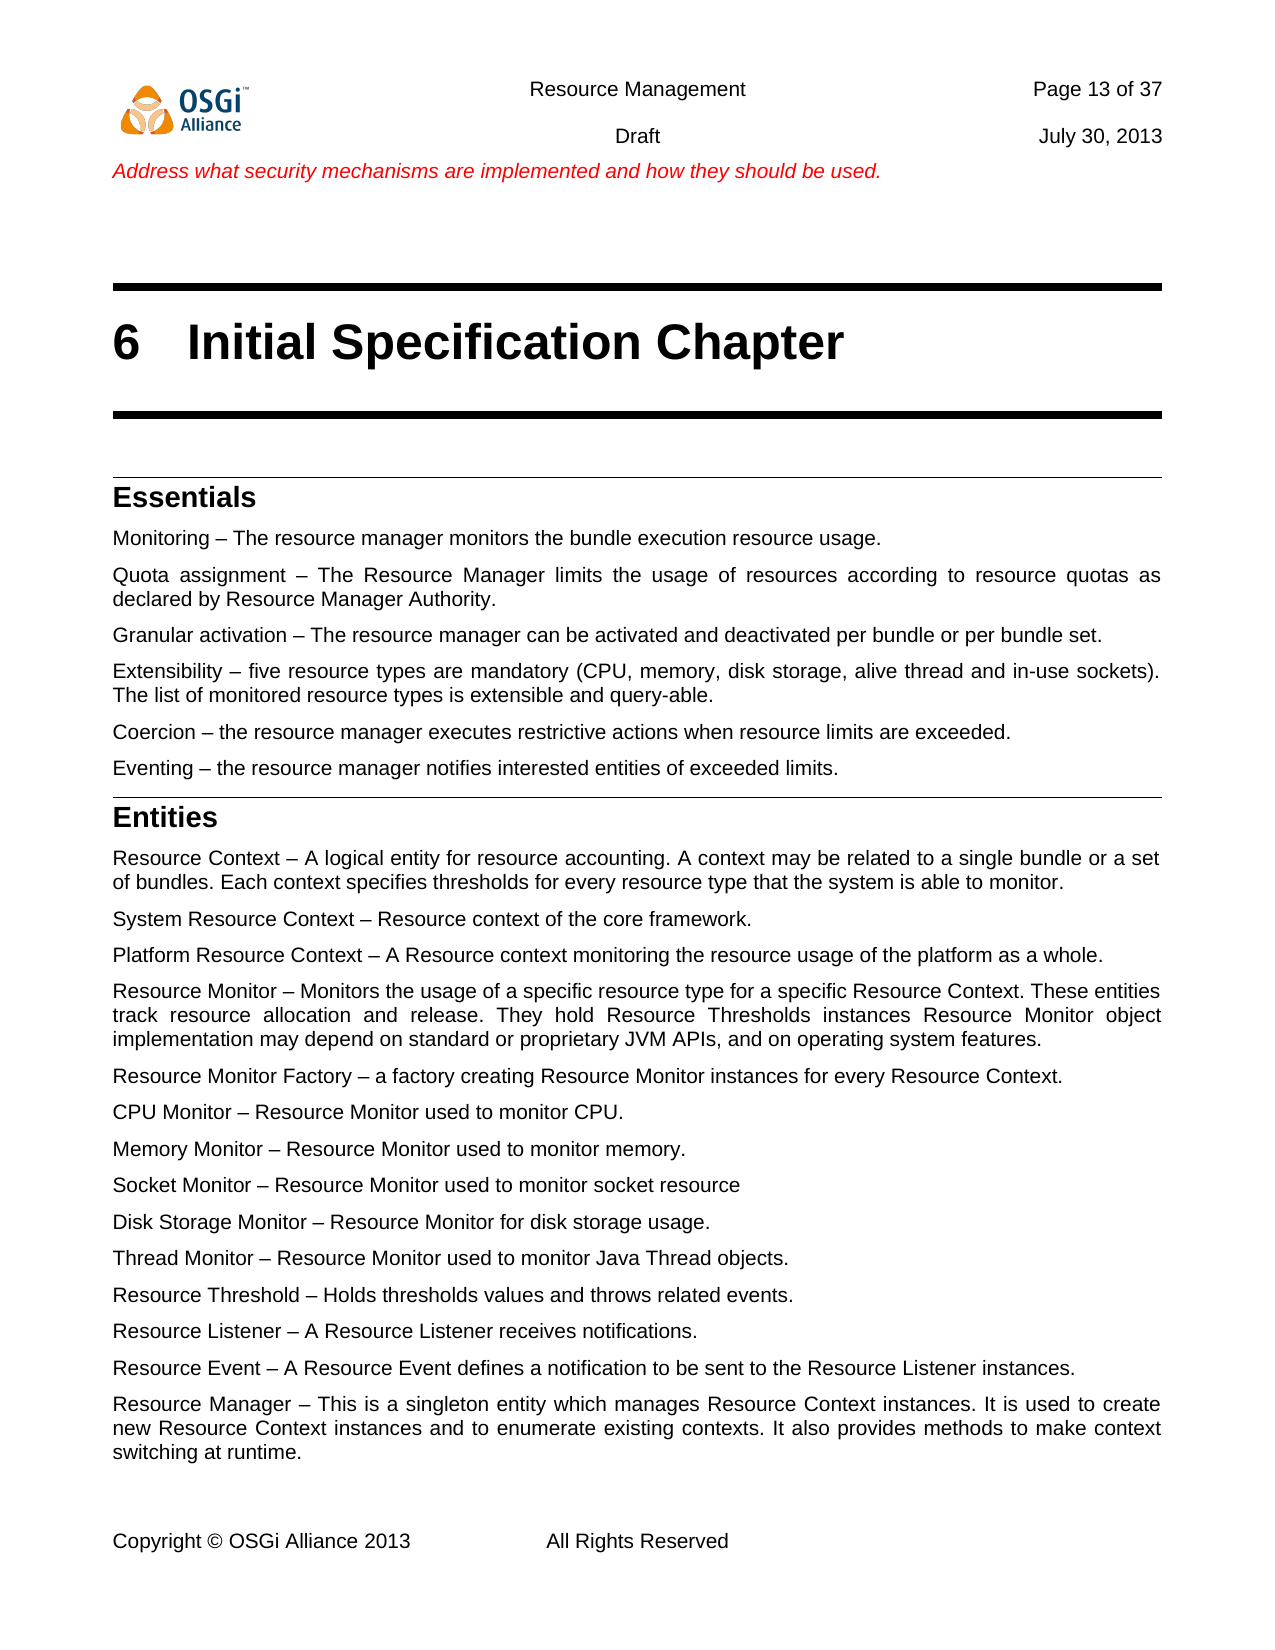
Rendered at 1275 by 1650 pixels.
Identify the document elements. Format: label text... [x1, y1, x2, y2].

text System Resource Context – Resource context of the core framework. [112, 906, 1162, 930]
text Resource Manager – This is a singleton entity which manages Resource Context instances. It is used to create new Resource Context instances and to enumerate existing contexts. It also provides methods to make context switching at runtime. [112, 1392, 1162, 1464]
subtitle Initial Specification Chapter [112, 284, 1162, 419]
text Memory Monitor – Resource Monitor used to monitor memory. [112, 1137, 1162, 1161]
text Resource Threshold – Holds thresholds values and throws related events. [112, 1282, 1162, 1306]
subtitle Entities [112, 798, 1162, 833]
text Eventing – the resource manager notifies interested entities of exceeded limits. [112, 756, 1162, 780]
text Monitoring – The resource manager monitors the bundle execution resource usage. [112, 526, 1162, 550]
text Coercion – the resource manager executes restrictive actions when resource limits are exceeded. [112, 720, 1162, 744]
text Extensibility – five resource types are mandatory (CPU, memory, disk storage, alive thread and in-use sockets). The list of monitored resource types is extensible and query-able. [112, 659, 1162, 707]
text Resource Monitor – Monitors the usage of a specific resource type for a specific Resource Context. These entities track resource allocation and release. They hold Resource Thresholds instances Resource Monitor object implementation may depend on standard or proprietary JVM APIs, and on operating system features. [112, 979, 1162, 1051]
text Quota assignment – The Resource Manager limits the usage of resources according to resource quotas as declared by Resource Manager Authority. [112, 562, 1162, 610]
subtitle Essentials [112, 478, 1162, 513]
text Granular activation – The resource manager can be activated and deactivated per bundle or per bundle set. [112, 623, 1162, 647]
text Socket Monitor – Resource Monitor used to monitor socket resource [112, 1173, 1162, 1197]
text Disk Storage Monitor – Resource Monitor for disk storage usage. [112, 1209, 1162, 1233]
text Resource Listener – A Resource Listener receives notifications. [112, 1319, 1162, 1343]
text CPU Monitor – Resource Monitor used to monitor CPU. [112, 1100, 1162, 1124]
picture [113, 78, 257, 142]
text Thread Monitor – Resource Monitor used to monitor Java Thread objects. [112, 1246, 1162, 1270]
text Platform Resource Context – A Resource context monitoring the resource usage of the platform as a whole. [112, 943, 1162, 967]
text Address what security mechanisms are implemented and how they should be used. [112, 159, 1162, 183]
text Resource Monitor Factory – a factory creating Resource Monitor instances for every Resource Context. [112, 1064, 1162, 1088]
text Resource Context – A logical entity for resource accounting. A context may be related to a single bundle or a set of bundles. Each context specifies thresholds for every resource type that the system is able to monitor. [112, 846, 1162, 894]
text Resource Event – A Resource Event defines a notification to be sent to the Resource Listener instances. [112, 1355, 1162, 1379]
